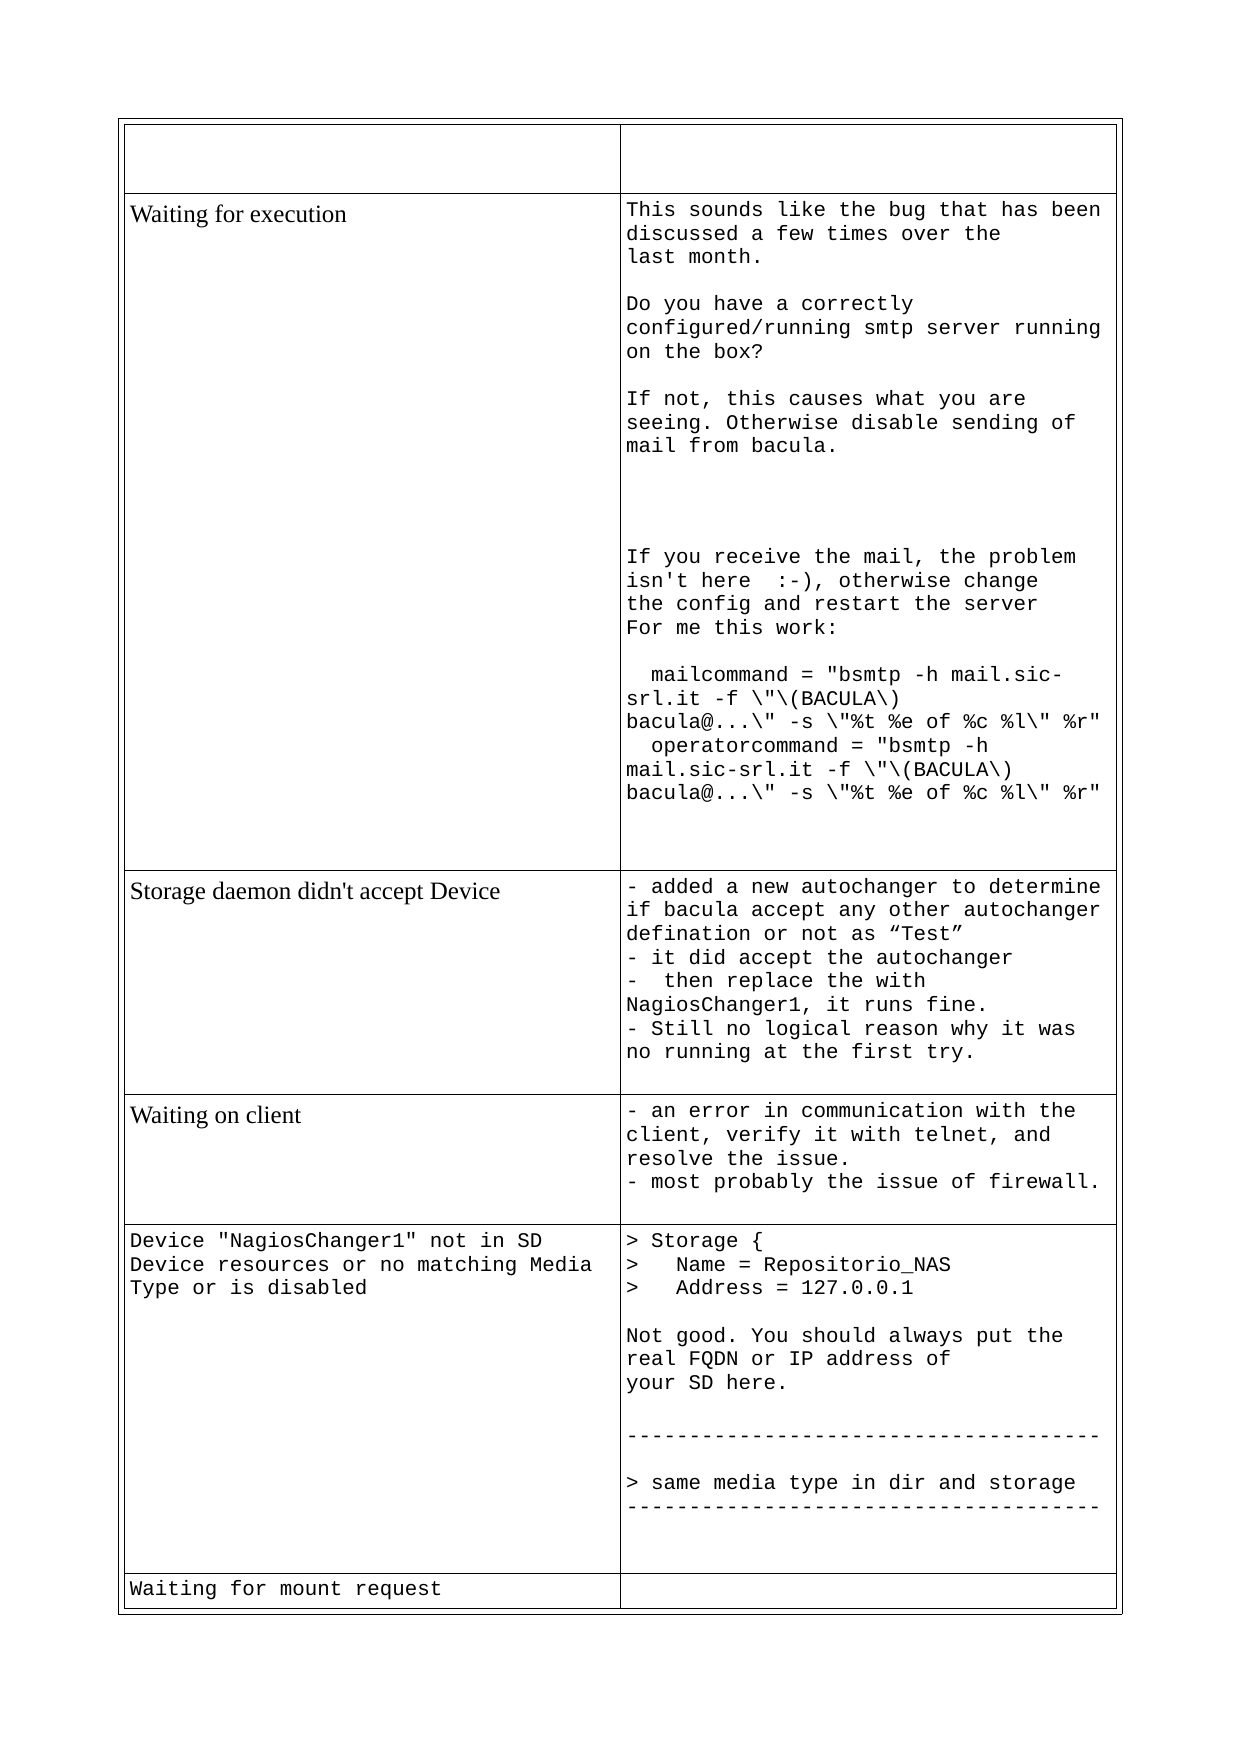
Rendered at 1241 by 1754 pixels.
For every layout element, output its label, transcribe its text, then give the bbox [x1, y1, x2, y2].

table_cell Waiting for mount request [125, 1574, 620, 1608]
table_cell [119, 119, 1122, 1614]
table_cell [125, 125, 620, 193]
table_cell Storage daemon didn't accept Device [125, 871, 620, 1094]
table_cell [621, 125, 1116, 193]
table_cell Device "NagiosChanger1" not in SD Device resources or no matching Media Type or is disabled [125, 1225, 620, 1573]
table_cell - added a new autochanger to determine if bacula accept any other autochanger defination or not as “Test” - it did accept the autochanger - then replace the with NagiosChanger1, it runs fine. - Still no logical reason why it was no running at the first try. [621, 871, 1116, 1094]
table_cell [621, 1574, 1116, 1608]
table_cell Waiting for execution [125, 194, 620, 870]
table_cell Waiting on client [125, 1095, 620, 1224]
table_cell > Storage { > Name = Repositorio_NAS > Address = 127.0.0.1 Not good. You should always put the real FQDN or IP address of your SD here. -------------------------------------- > same media type in dir and storage -------------------------------------- [621, 1225, 1116, 1573]
table_cell This sounds like the bug that has been discussed a few times over the last month. Do you have a correctly configured/running smtp server running on the box? If not, this causes what you are seeing. Otherwise disable sending of mail from bacula. If you receive the mail, the problem isn't here :-), otherwise change the config and restart the server For me this work: mailcommand = "bsmtp -h mail.sic-srl.it -f \"\(BACULA\) bacula@...\" -s \"%t %e of %c %l\" %r" operatorcommand = "bsmtp -h mail.sic-srl.it -f \"\(BACULA\) bacula@...\" -s \"%t %e of %c %l\" %r" [621, 194, 1116, 870]
table_cell - an error in communication with the client, verify it with telnet, and resolve the issue. - most probably the issue of firewall. [621, 1095, 1116, 1224]
